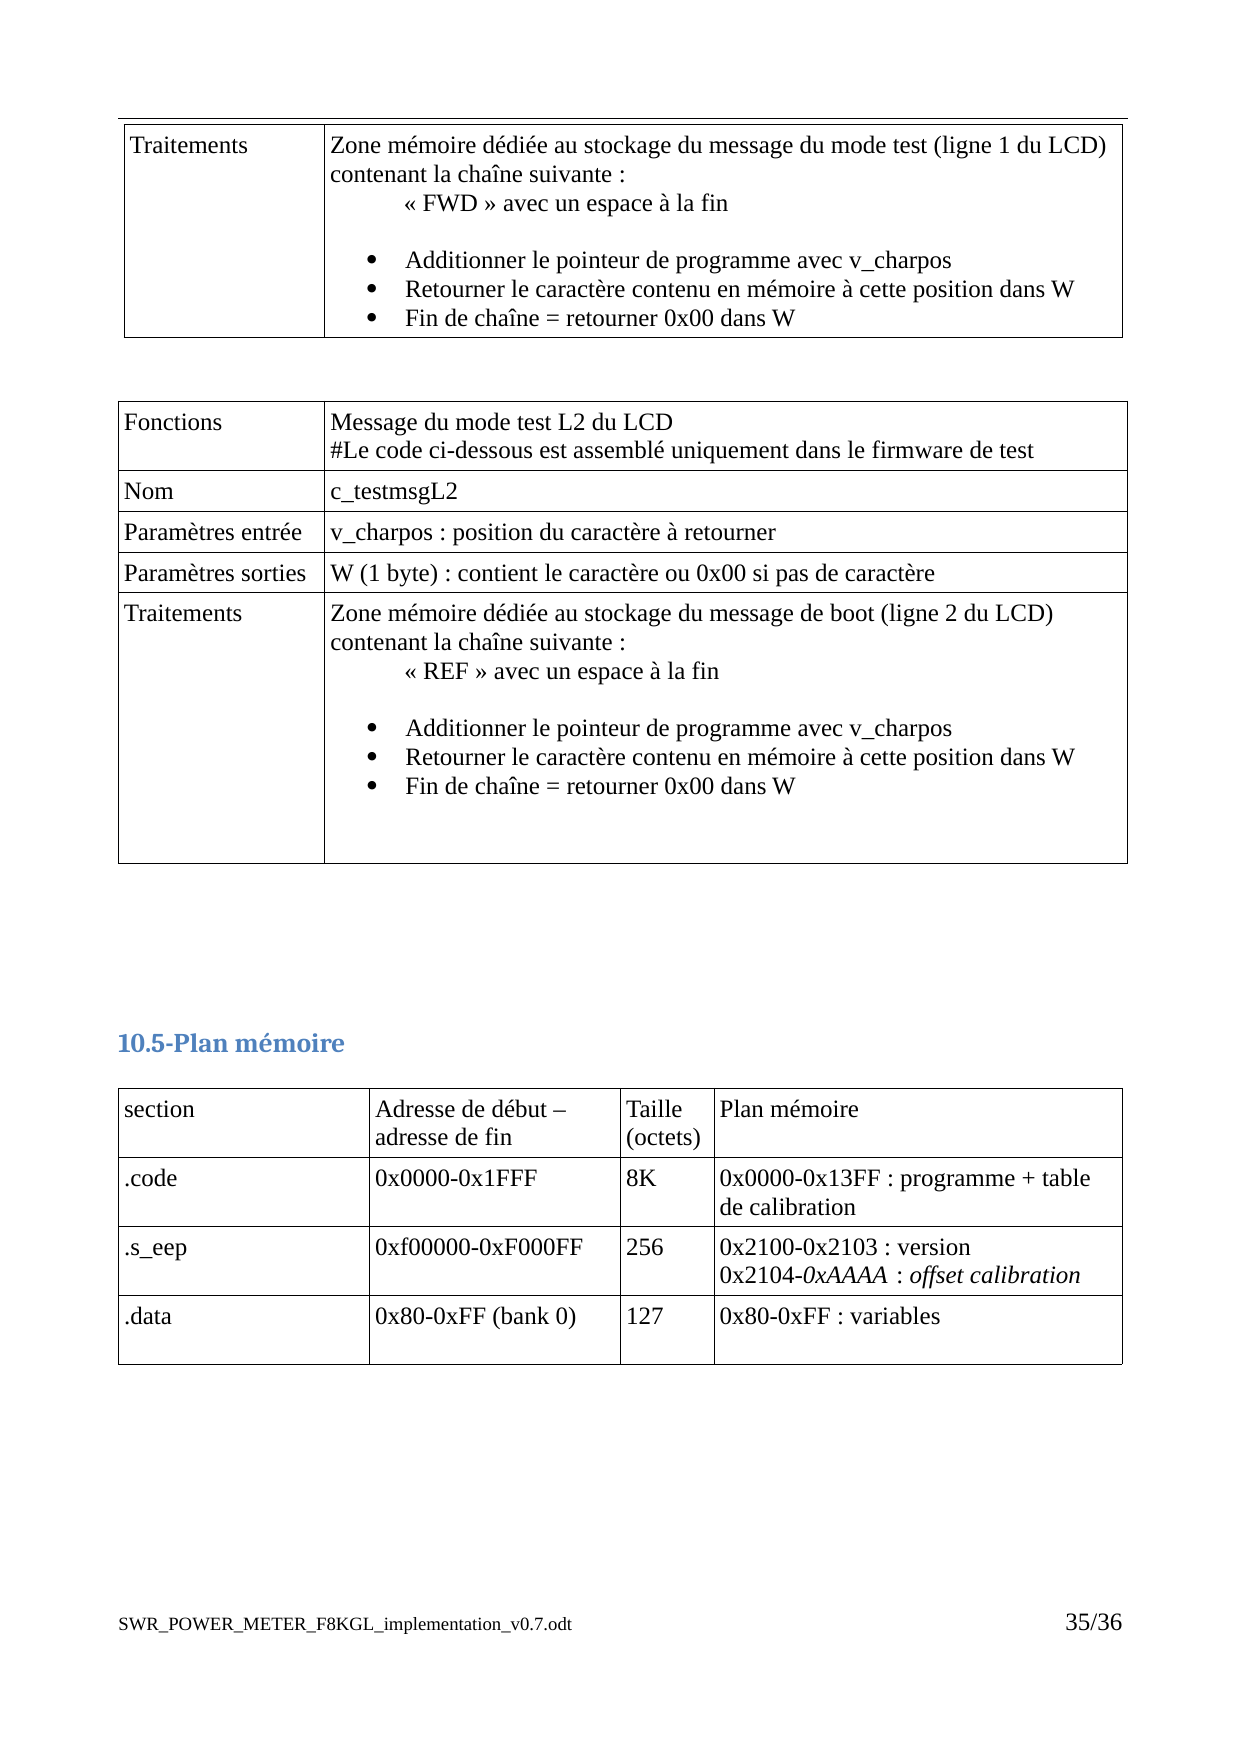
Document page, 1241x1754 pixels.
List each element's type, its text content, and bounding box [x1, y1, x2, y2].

table_cell 256 [621, 1227, 714, 1295]
table_cell 0x0000-0x1FFF [370, 1158, 620, 1226]
table_header Adresse de début – adresse de fin [370, 1089, 620, 1157]
table_cell .data [119, 1296, 369, 1364]
table_cell Traitements [125, 125, 324, 337]
table_cell Zone mémoire dédiée au stockage du message du mode test (ligne 1 du LCD) contenant la chaîne suivante : « FWD » avec un espace à la fin Additionner le pointeur de programme avec v_charpos Retourner le caractère contenu en mémoire à cette position dans W Fin de chaîne = retourner 0x00 dans W [325, 125, 1122, 337]
table_cell 0xf00000-0xF000FF [370, 1227, 620, 1295]
table_cell 0x80-0xFF (bank 0) [370, 1296, 620, 1364]
table_cell Paramètres entrée [119, 512, 324, 551]
table_cell Nom [119, 471, 324, 511]
table_cell c_testmsgL2 [325, 471, 1127, 511]
table_cell 0x2100-0x2103 : version 0x2104-0xAAAA : offset calibration [715, 1227, 1122, 1295]
table_cell .s_eep [119, 1227, 369, 1295]
table_cell v_charpos : position du caractère à retourner [325, 512, 1127, 551]
table_cell W (1 byte) : contient le caractère ou 0x00 si pas de caractère [325, 553, 1127, 592]
table_cell 8K [621, 1158, 714, 1226]
table_cell .code [119, 1158, 369, 1226]
table_header section [119, 1089, 369, 1157]
table_header Taille (octets) [621, 1089, 714, 1157]
subtitle 10.5-Plan mémoire [118, 1028, 1122, 1059]
table_cell Zone mémoire dédiée au stockage du message de boot (ligne 2 du LCD) contenant la chaîne suivante : « REF » avec un espace à la fin Additionner le pointeur de programme avec v_charpos Retourner le caractère contenu en mémoire à cette position dans W Fin de chaîne = retourner 0x00 dans W [325, 593, 1127, 863]
table_cell 127 [621, 1296, 714, 1364]
table_header Plan mémoire [715, 1089, 1122, 1157]
table_cell 0x80-0xFF : variables [715, 1296, 1122, 1364]
table_cell [118, 119, 1128, 401]
table_cell Paramètres sorties [119, 553, 324, 592]
table_cell Fonctions [119, 402, 324, 470]
table_cell Traitements [119, 593, 324, 863]
table_cell Message du mode test L2 du LCD #Le code ci-dessous est assemblé uniquement dans le firmware de test [325, 402, 1127, 470]
table_cell 0x0000-0x13FF : programme + table de calibration [715, 1158, 1122, 1226]
